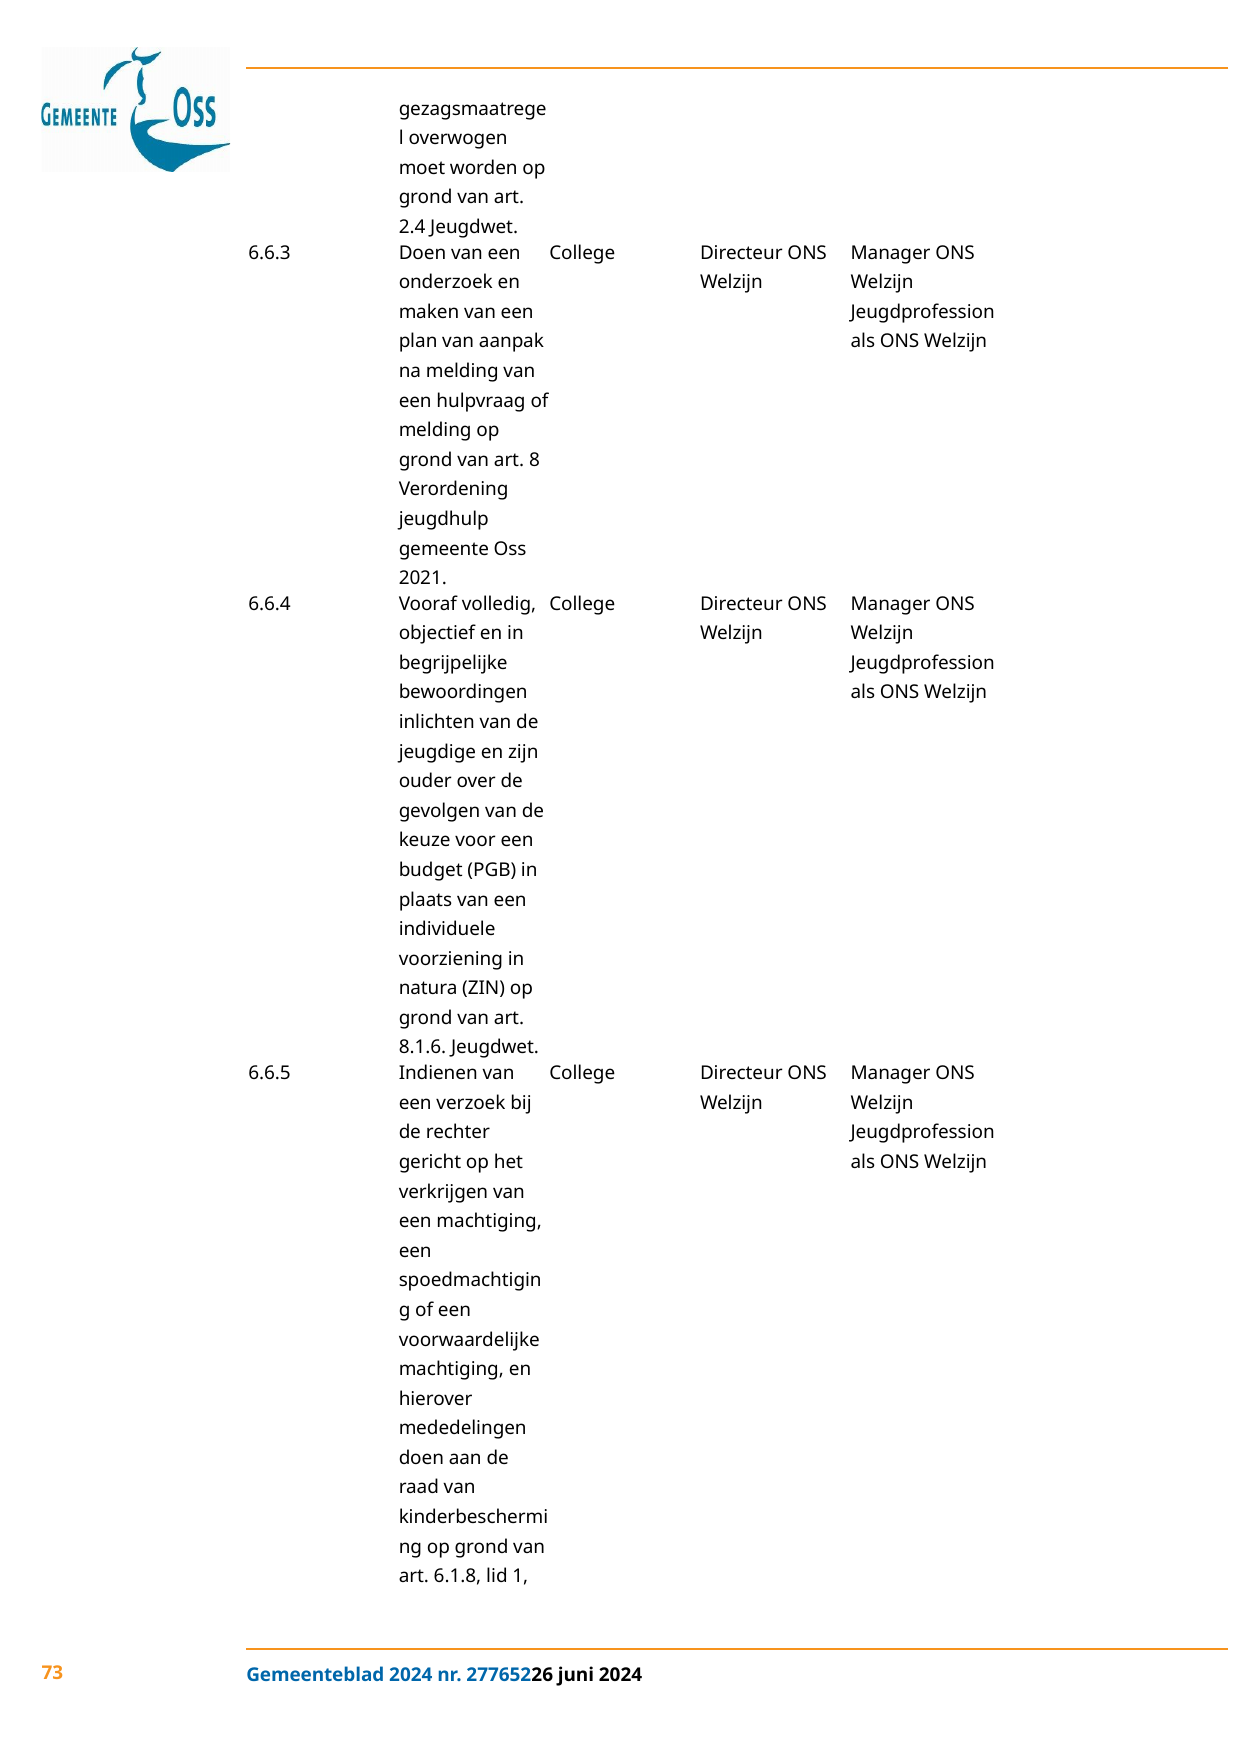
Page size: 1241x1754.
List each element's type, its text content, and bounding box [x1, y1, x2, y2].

table_cell gezagsmaatregel overwogen moet worden op grond van art. 2.4 Jeugdwet. [399, 95, 549, 239]
table_cell Manager ONS Welzijn Jeugdprofessionals ONS Welzijn [850, 590, 1001, 1059]
table_cell [248, 95, 398, 239]
table_cell College [549, 239, 700, 590]
table_cell 6.6.3 [248, 239, 398, 590]
table_cell [850, 95, 1001, 239]
table_cell [700, 95, 850, 239]
table_cell College [549, 1060, 700, 1588]
table_cell [1001, 590, 1152, 1059]
table_cell 6.6.5 [248, 1060, 398, 1588]
table_cell Doen van een onderzoek en maken van een plan van aanpak na melding van een hulpvraag of melding op grond van art. 8 Verordening jeugdhulp gemeente Oss 2021. [399, 239, 549, 590]
table_cell [549, 95, 700, 239]
table_cell Directeur ONS Welzijn [700, 239, 850, 590]
picture [41, 47, 231, 172]
table_cell Manager ONS Welzijn Jeugdprofessionals ONS Welzijn [850, 239, 1001, 590]
table_cell Vooraf volledig, objectief en in begrijpelijke bewoordingen inlichten van de jeugdige en zijn ouder over de gevolgen van de keuze voor een budget (PGB) in plaats van een individuele voorziening in natura (ZIN) op grond van art. 8.1.6. Jeugdwet. [399, 590, 549, 1059]
table_cell [1001, 1060, 1152, 1588]
table_cell Indienen van een verzoek bij de rechter gericht op het verkrijgen van een machtiging, een spoedmachtiging of een voorwaardelijke machtiging, en hierover mededelingen doen aan de raad van kinderbescherming op grond van art. 6.1.8, lid 1, [399, 1060, 549, 1588]
table_cell Directeur ONS Welzijn [700, 1060, 850, 1588]
table_cell Manager ONS Welzijn Jeugdprofessionals ONS Welzijn [850, 1060, 1001, 1588]
table_cell Directeur ONS Welzijn [700, 590, 850, 1059]
table_cell 6.6.4 [248, 590, 398, 1059]
table_cell College [549, 590, 700, 1059]
table_cell [1001, 95, 1152, 239]
table_cell [1001, 239, 1152, 590]
